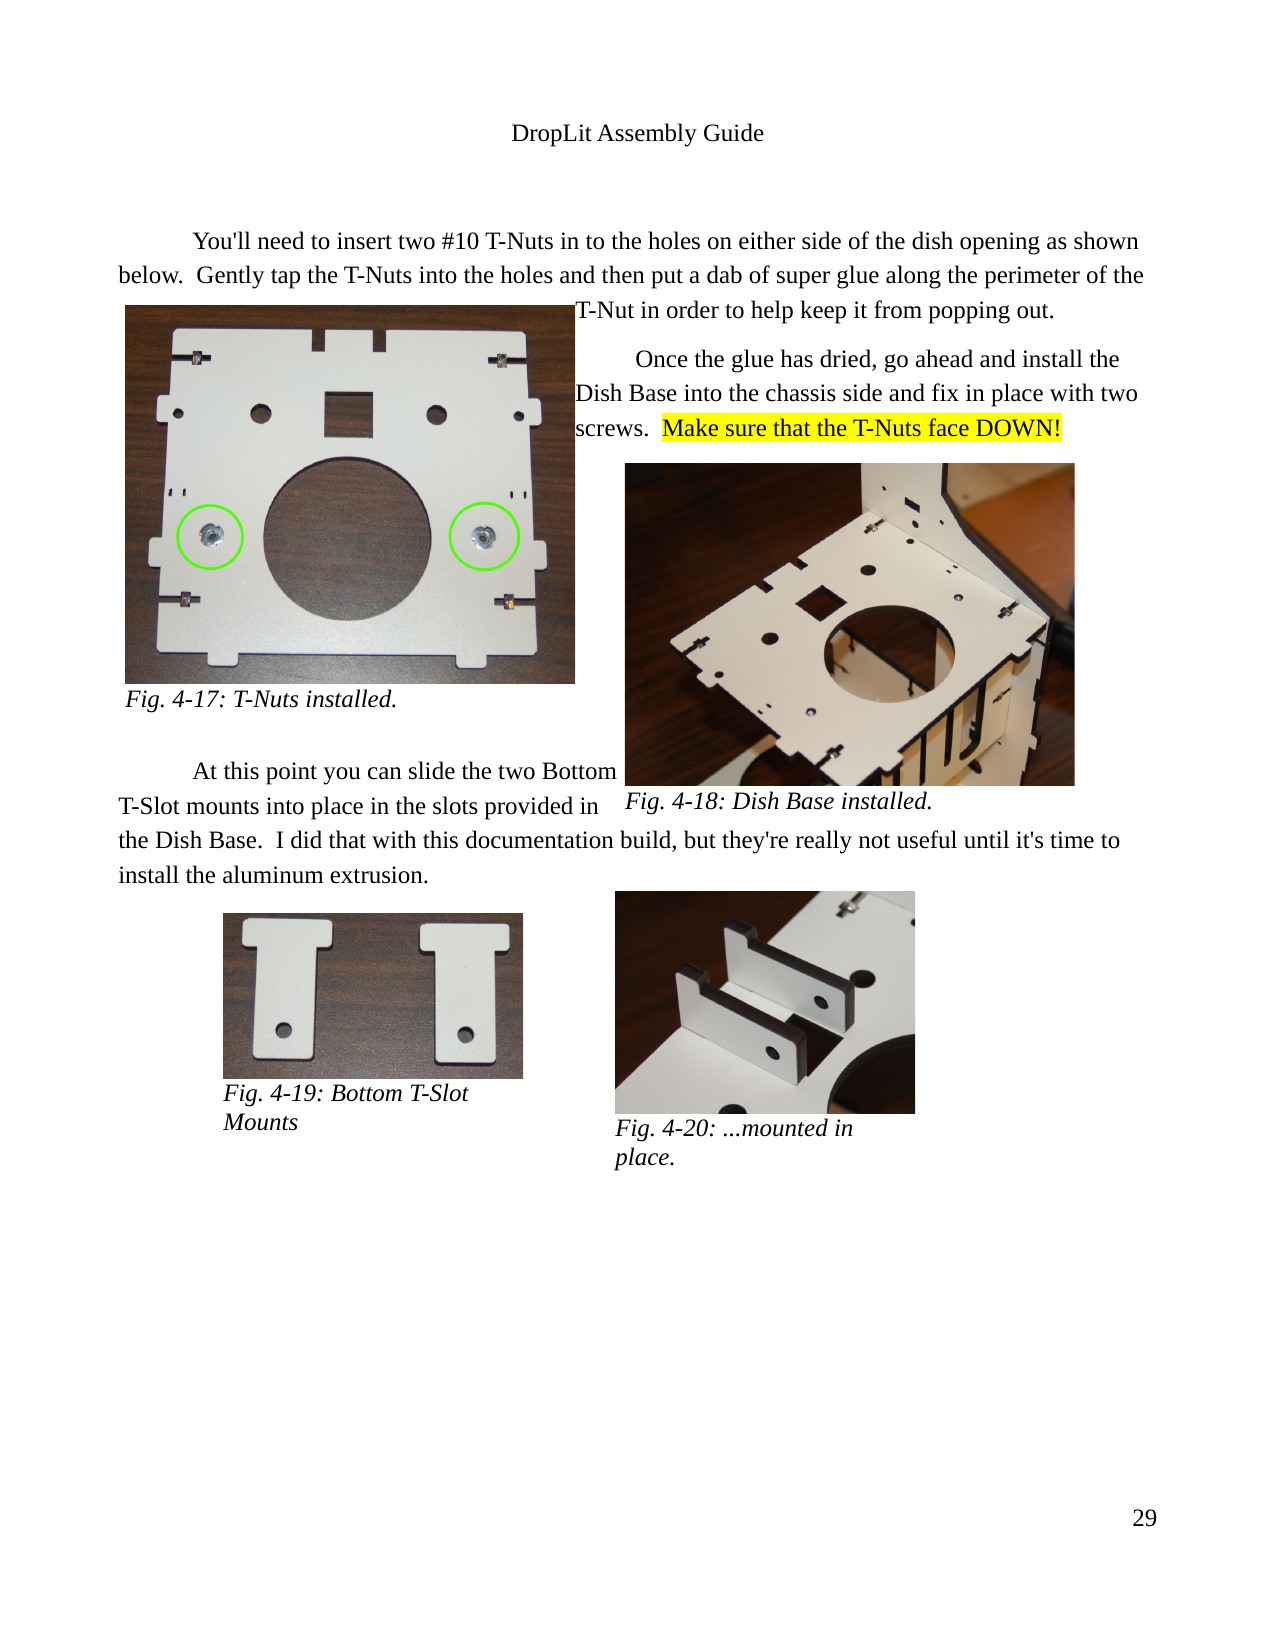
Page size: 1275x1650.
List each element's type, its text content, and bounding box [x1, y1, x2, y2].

picture [223, 913, 524, 1079]
text Fig. 4-17: T-Nuts installed. [125, 684, 575, 712]
text Fig. 4-20: ...mounted in place. [615, 1114, 915, 1171]
text Once the glue has dried, go ahead and install the Dish Base into the chassis side and fix in place with two screws. Make sure that the T-Nuts face DOWN! [575, 344, 1157, 442]
text You'll need to insert two #10 T-Nuts in to the holes on either side of the dish opening as shown below. Gently tap the T-Nuts into the holes and then put a dab of super glue along the perimeter of the T-Nut in order to help keep it from popping out. [118, 226, 1157, 324]
picture [624, 463, 1075, 786]
text At this point you can slide the two Bottom T-Slot mounts into place in the slots provided in the Dish Base. I did that with this documentation build, but they're really not useful until it's time to install the aluminum extrusion. [118, 756, 1157, 891]
text Fig. 4-19: Bottom T-Slot Mounts [223, 1079, 523, 1136]
picture [615, 891, 916, 1114]
text [625, 451, 1075, 463]
picture [125, 305, 575, 684]
text Fig. 4-18: Dish Base installed. [625, 786, 1075, 814]
